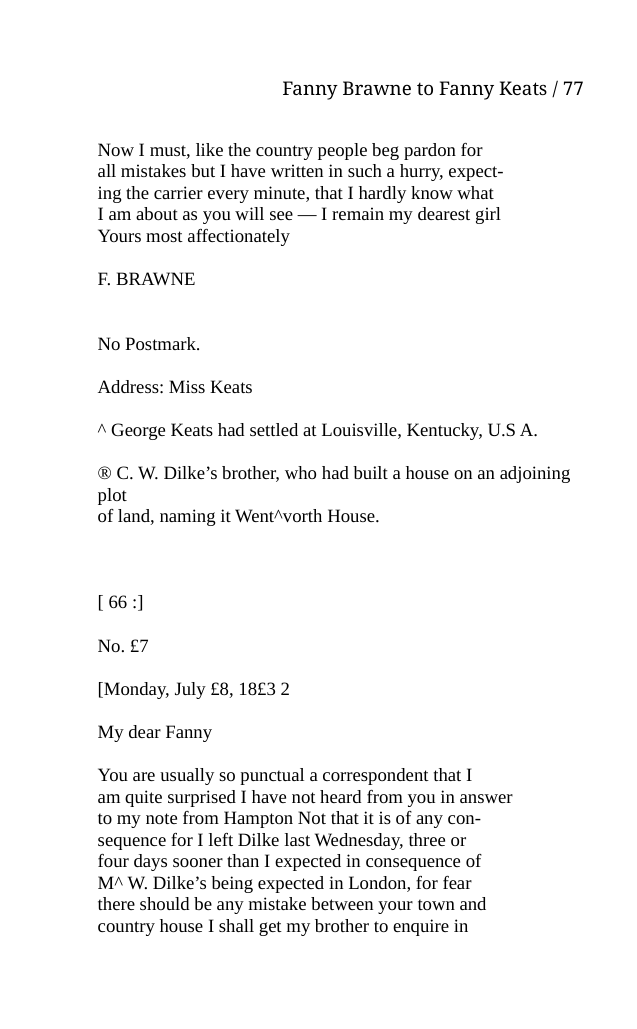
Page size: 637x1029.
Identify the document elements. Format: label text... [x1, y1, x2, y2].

text M^ W. Dilke’s being expected in London, for fear [97, 872, 583, 893]
text You are usually so punctual a correspondent that I [97, 764, 583, 786]
text Now I must, like the country people beg pardon for [97, 139, 583, 160]
text No Postmark. [97, 333, 583, 354]
text to my note from Hampton Not that it is of any con- [97, 807, 583, 829]
text [ 66 :] [97, 591, 583, 613]
text I am about as you will see — I remain my dearest girl [97, 203, 583, 225]
text F. BRAWNE [97, 268, 583, 289]
text Yours most affectionately [97, 225, 583, 246]
text country house I shall get my brother to enquire in [97, 915, 583, 936]
text My dear Fanny [97, 721, 583, 742]
text [Monday, July £8, 18£3 2 [97, 678, 583, 699]
text am quite surprised I have not heard from you in answer [97, 786, 583, 807]
text of land, naming it Went^vorth House. [97, 505, 583, 527]
text four days sooner than I expected in consequence of [97, 850, 583, 872]
text No. £7 [97, 634, 583, 656]
text ing the carrier every minute, that I hardly know what [97, 182, 583, 203]
text sequence for I left Dilke last Wednesday, three or [97, 829, 583, 850]
text all mistakes but I have written in such a hurry, expect- [97, 160, 583, 182]
text ® C. W. Dilke’s brother, who had built a house on an adjoining plot [97, 462, 583, 505]
text ^ George Keats had settled at Louisville, Kentucky, U.S A. [97, 419, 583, 441]
text there should be any mistake between your town and [97, 893, 583, 915]
text Address: Miss Keats [97, 376, 583, 397]
